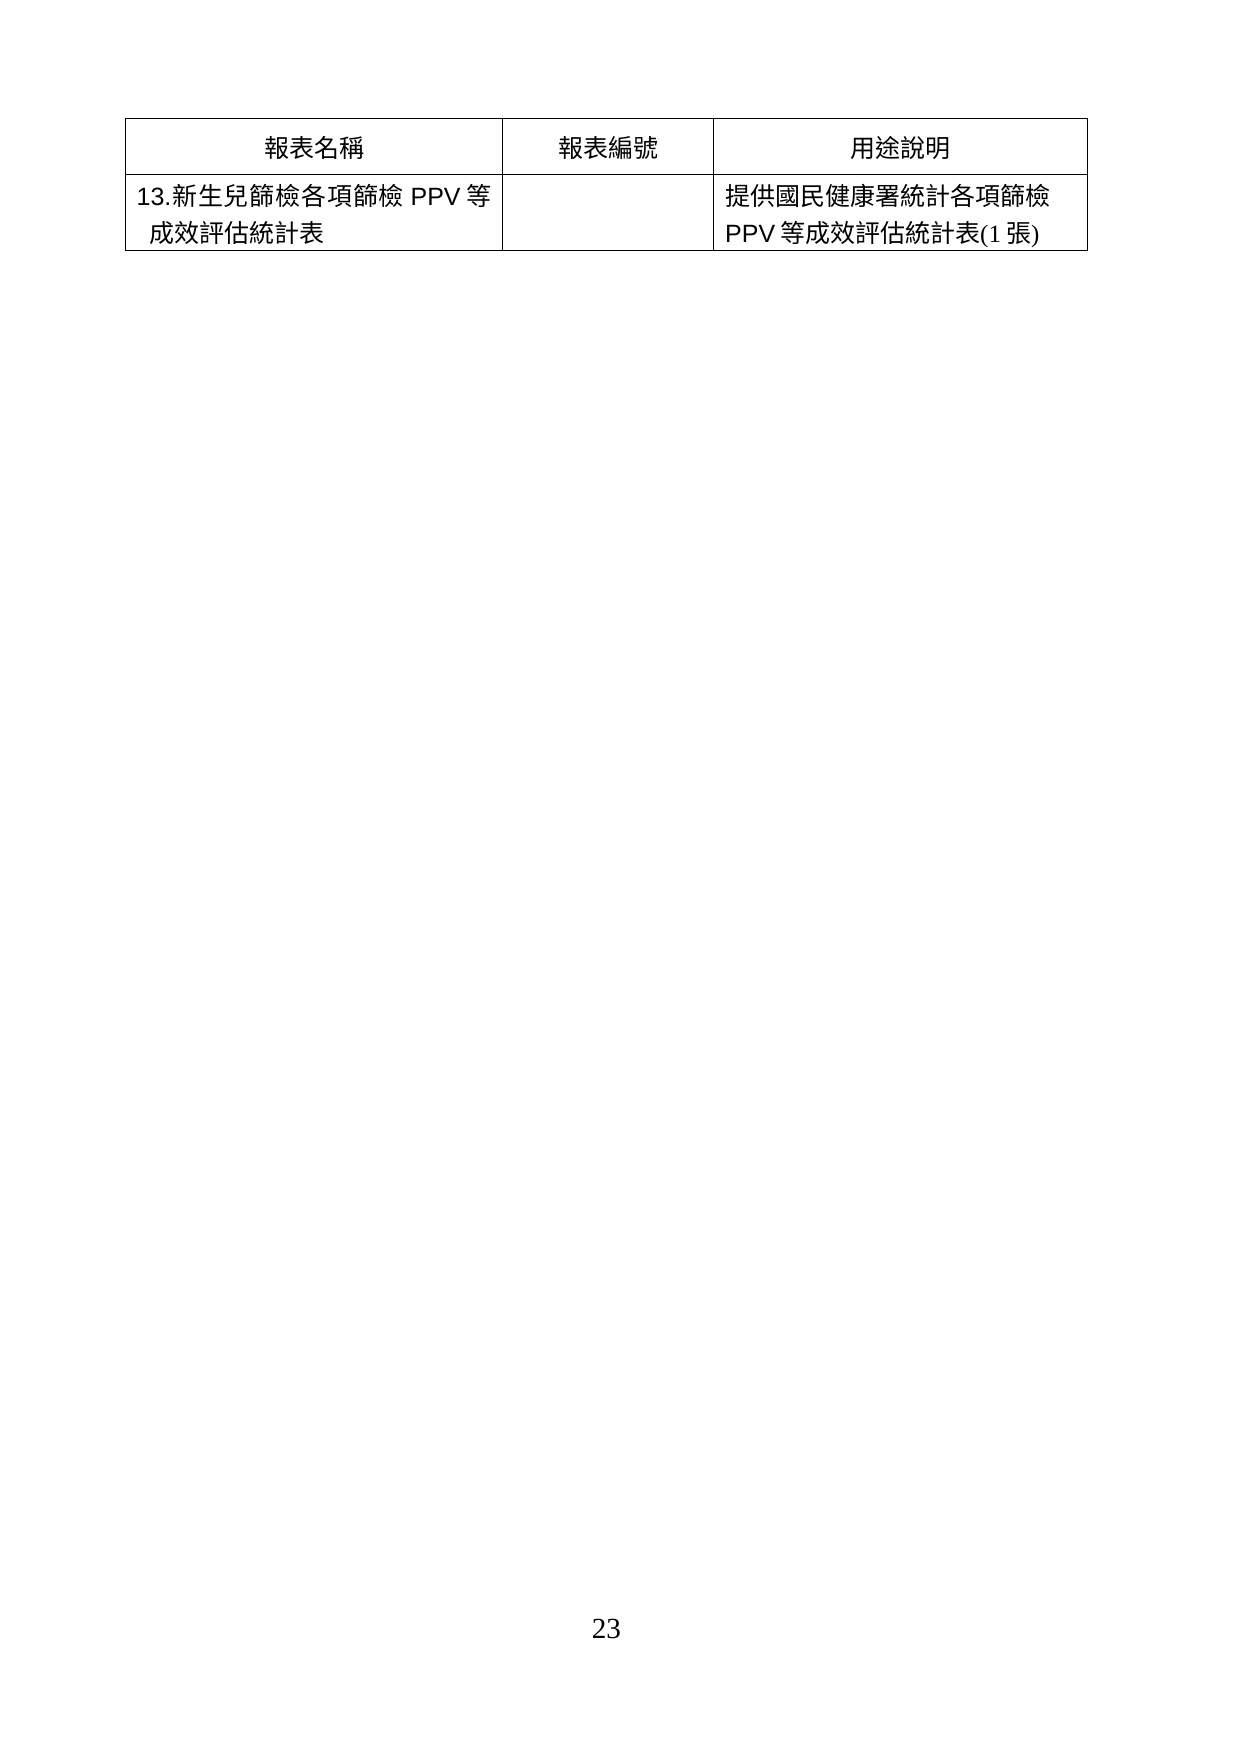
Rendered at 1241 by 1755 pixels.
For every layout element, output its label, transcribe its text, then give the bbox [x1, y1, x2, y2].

table_cell [503, 175, 713, 250]
table_header 報表編號 [503, 119, 713, 174]
table_header 用途說明 [714, 119, 1087, 174]
table_header 報表名稱 [126, 119, 502, 174]
table_cell 提供國民健康署統計各項篩檢PPV等成效評估統計表(1張) [714, 175, 1087, 250]
table_cell 13.新生兒篩檢各項篩檢PPV等成效評估統計表 [126, 175, 502, 250]
